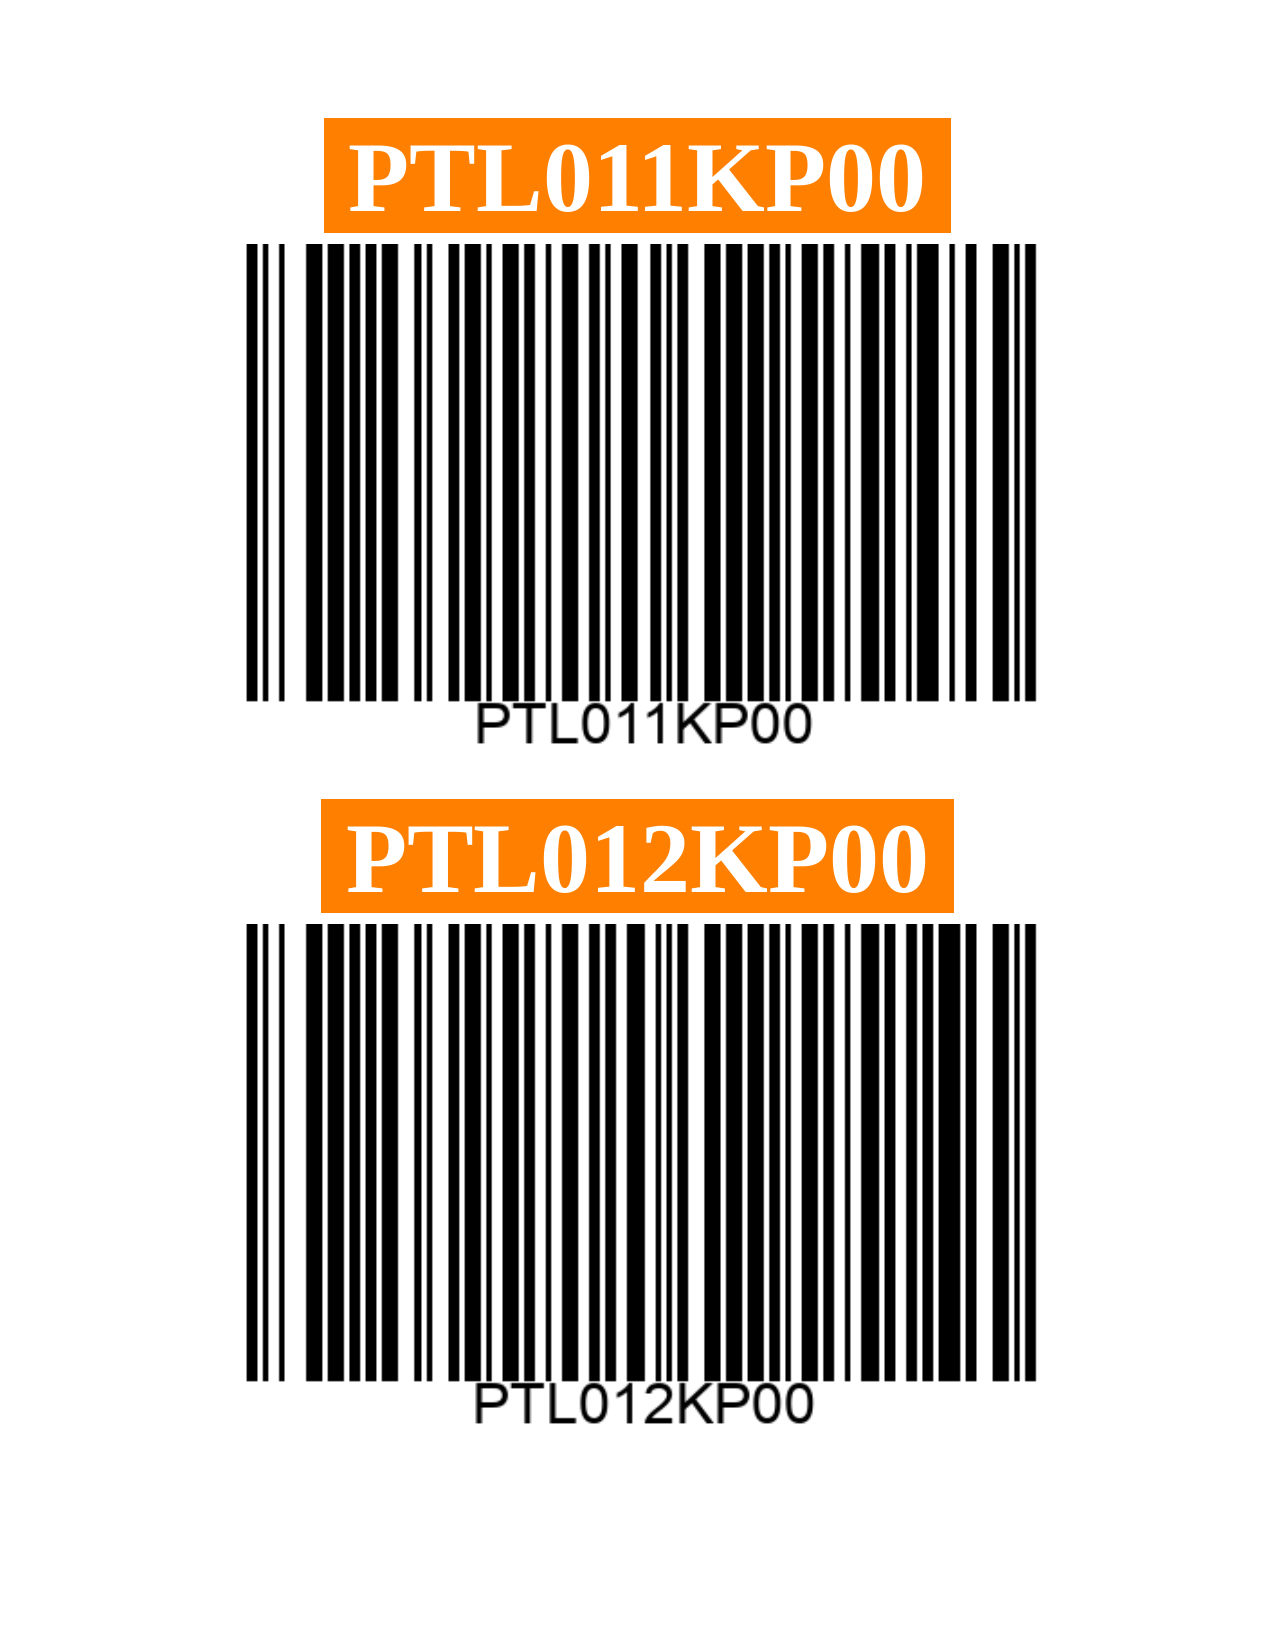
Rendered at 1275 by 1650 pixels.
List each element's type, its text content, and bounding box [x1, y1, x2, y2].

text PTL012KP00 [118, 798, 1157, 913]
text PTL011KP00 [118, 118, 1157, 233]
picture [193, 924, 1093, 1450]
picture [193, 244, 1094, 770]
